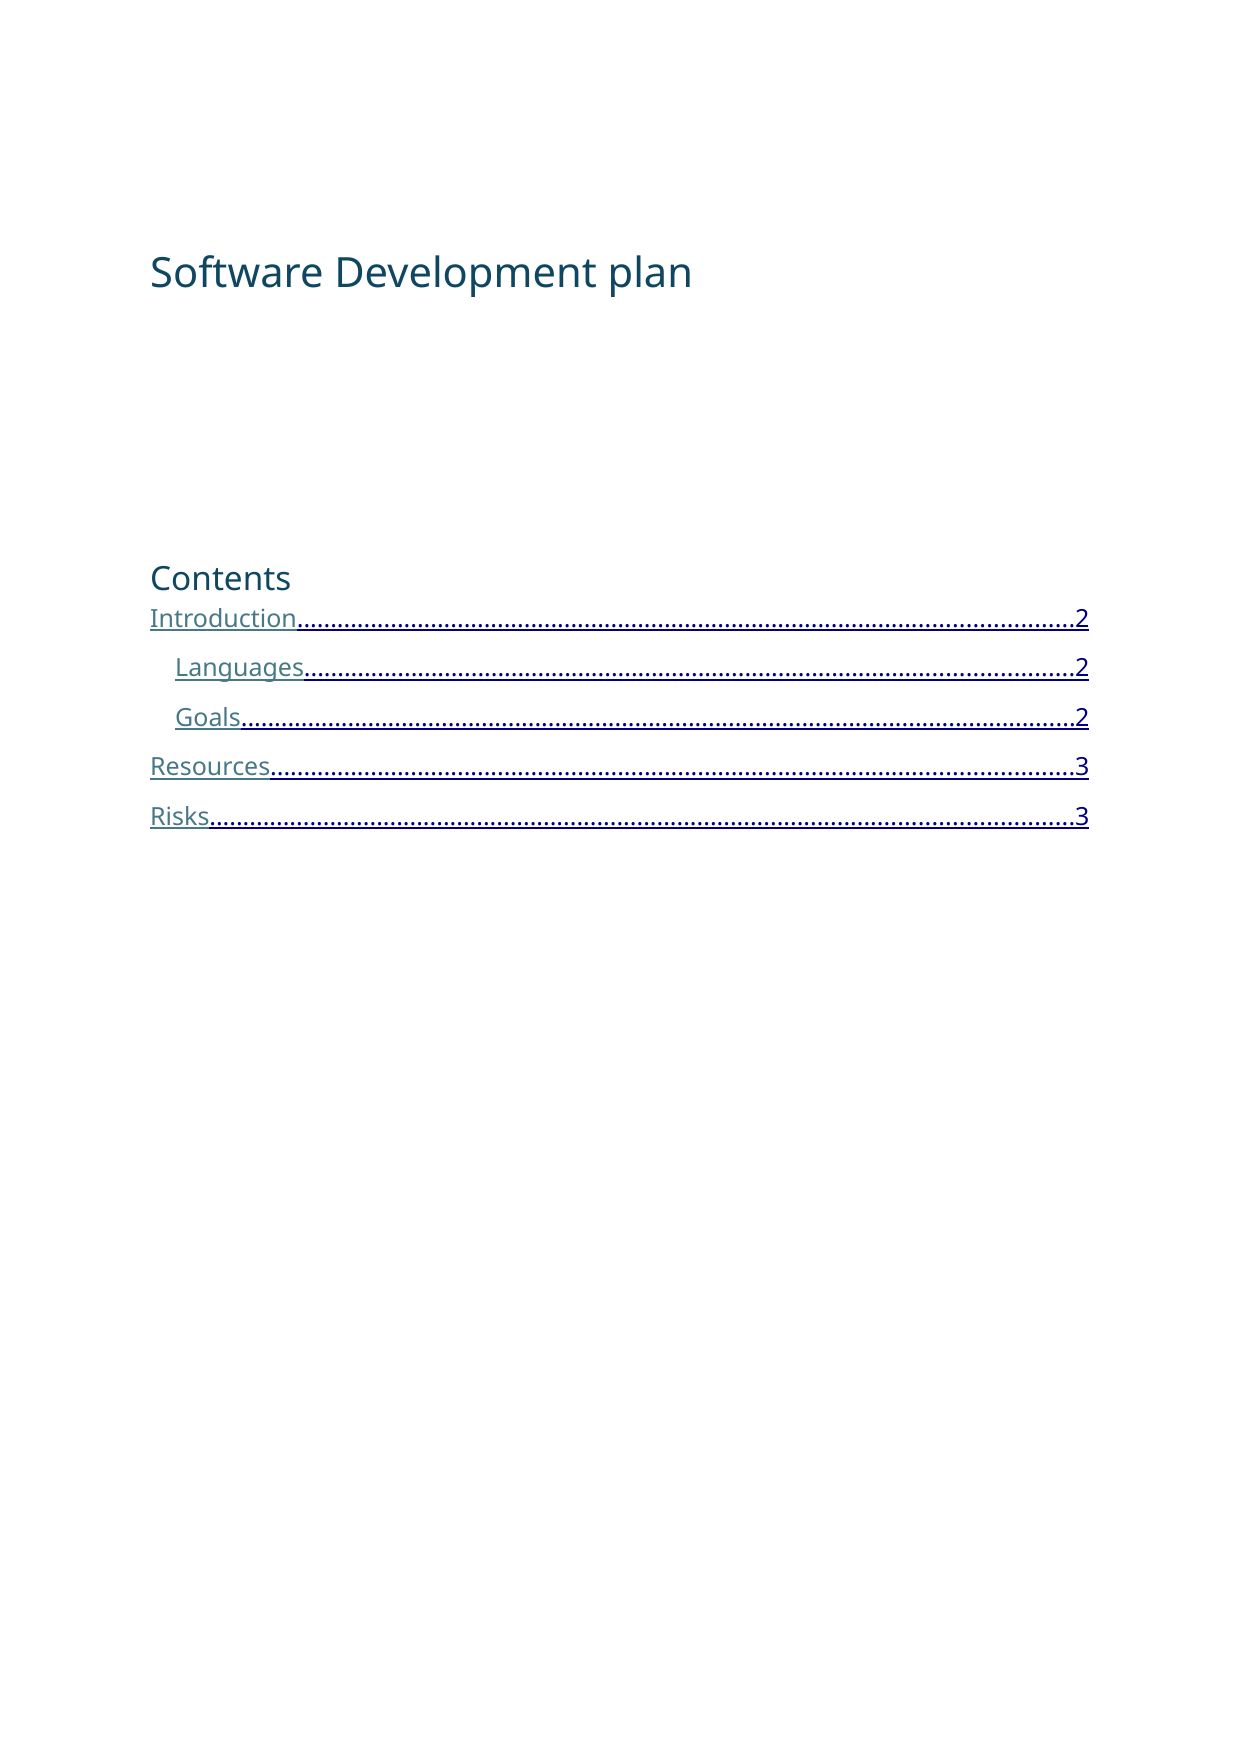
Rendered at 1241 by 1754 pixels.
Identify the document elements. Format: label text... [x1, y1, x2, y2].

subtitle Software Development plan [150, 243, 1090, 300]
text Languages 2 [175, 650, 1090, 684]
subtitle Contents [150, 554, 1090, 600]
text Goals 2 [175, 699, 1090, 733]
text Resources 3 [150, 749, 1090, 783]
text Risks 3 [150, 798, 1090, 833]
text Introduction 2 [150, 600, 1090, 634]
